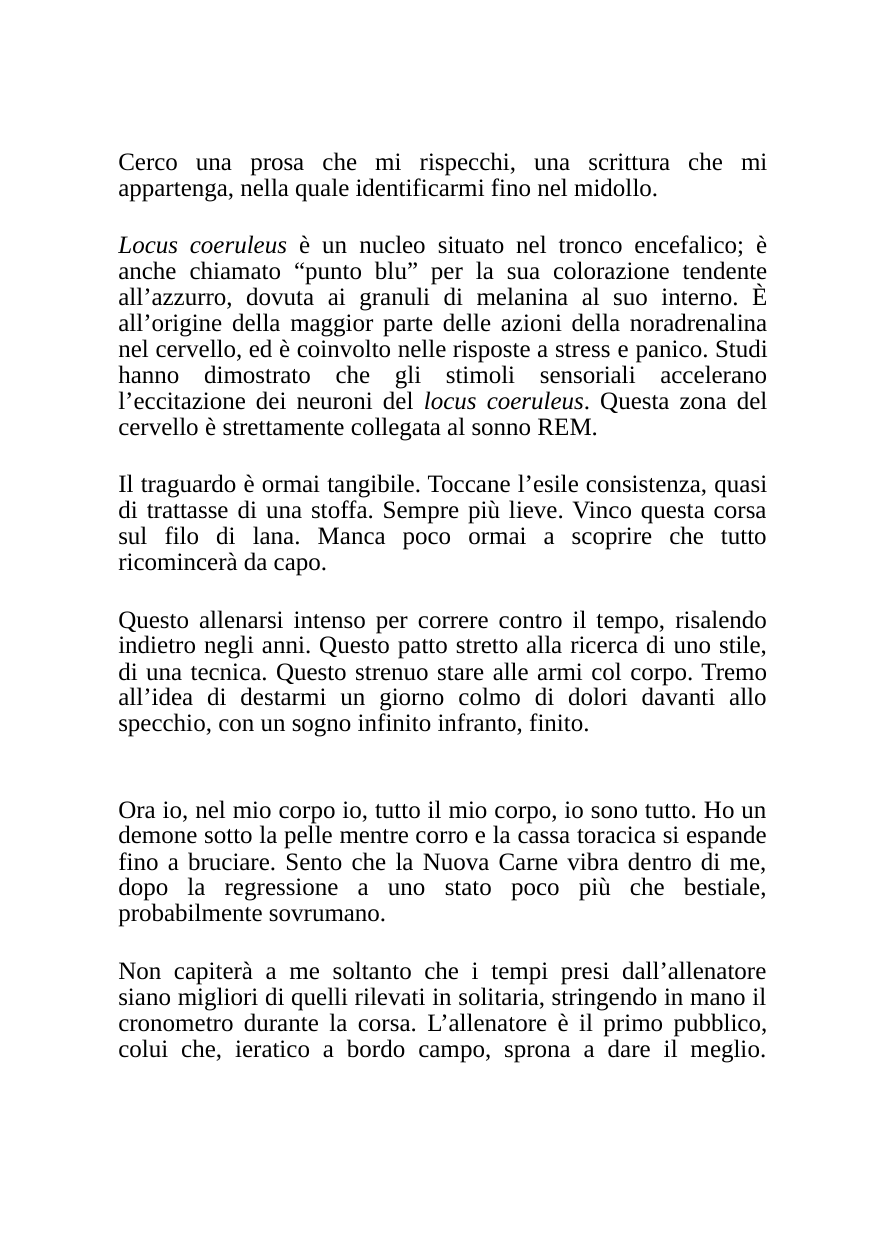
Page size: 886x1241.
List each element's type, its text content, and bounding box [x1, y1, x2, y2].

text Il traguardo è ormai tangibile. Toccane l’esile consistenza, quasi di trattasse di una stoffa. Sempre più lieve. Vinco questa corsa sul filo di lana. Manca poco ormai a scoprire che tutto ricomincerà da capo. [118, 469, 768, 576]
text Locus coeruleus è un nucleo situato nel tronco encefalico; è anche chiamato “punto blu” per la sua colorazione tendente all’azzurro, dovuta ai granuli di melanina al suo interno. È all’origine della maggior parte delle azioni della noradrenalina nel cervello, ed è coinvolto nelle risposte a stress e panico. Studi hanno dimostrato che gli stimoli sensoriali accelerano l’eccitazione dei neuroni del locus coeruleus. Questa zona del cervello è strettamente collegata al sonno REM. [118, 230, 768, 441]
text Non capiterà a me soltanto che i tempi presi dall’allenatore siano migliori di quelli rilevati in solitaria, stringendo in mano il cronometro durante la corsa. L’allenatore è il primo pubblico, colui che, ieratico a bordo campo, sprona a dare il meglio. [118, 956, 768, 1062]
text Questo allenarsi intenso per correre contro il tempo, risalendo indietro negli anni. Questo patto stretto alla ricerca di uno stile, di una tecnica. Questo strenuo stare alle armi col corpo. Tremo all’idea di destarmi un giorno colmo di dolori davanti allo specchio, con un sogno infinito infranto, finito. [118, 605, 768, 737]
text Cerco una prosa che mi rispecchi, una scrittura che mi appartenga, nella quale identificarmi fino nel midollo. [118, 147, 768, 202]
text Ora io, nel mio corpo io, tutto il mio corpo, io sono tutto. Ho un demone sotto la pelle mentre corro e la cassa toracica si espande fino a bruciare. Sento che la Nuova Carne vibra dentro di me, dopo la regressione a uno stato poco più che bestiale, probabilmente sovrumano. [118, 795, 768, 927]
